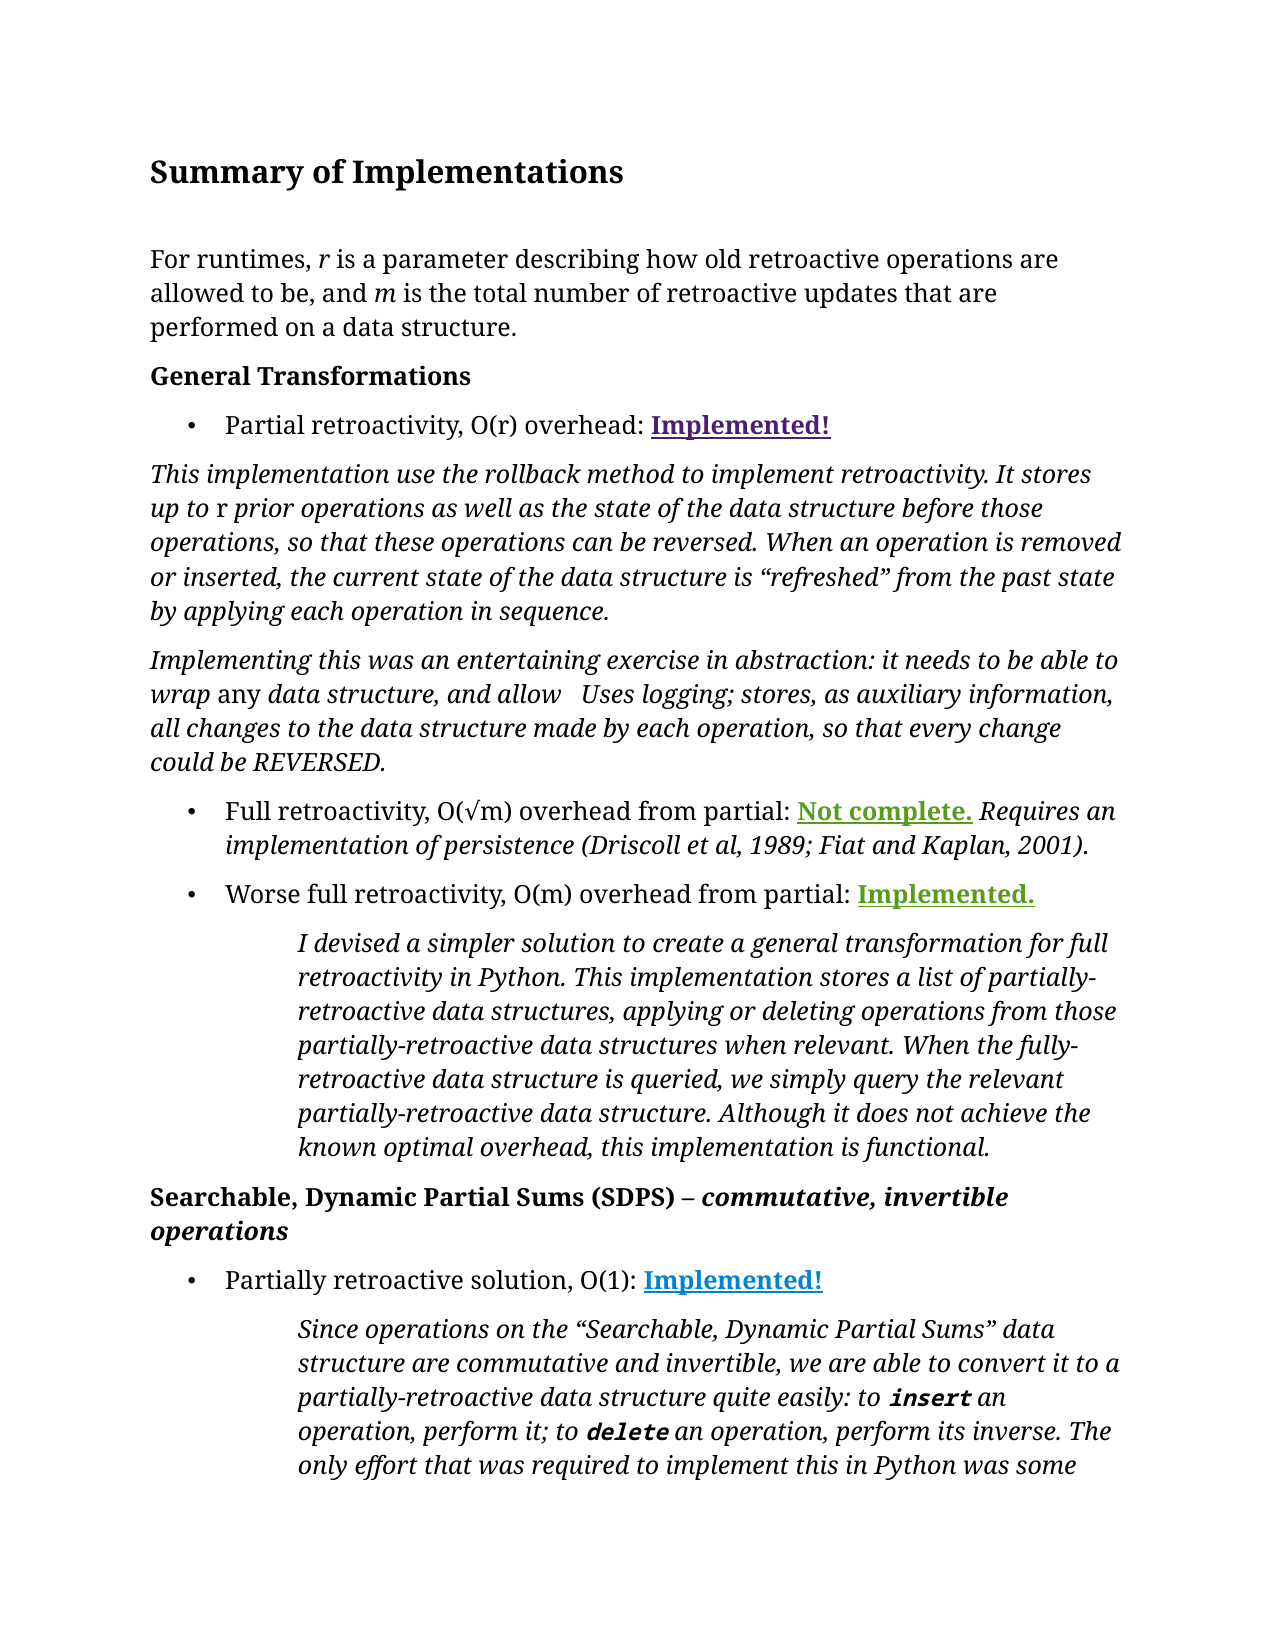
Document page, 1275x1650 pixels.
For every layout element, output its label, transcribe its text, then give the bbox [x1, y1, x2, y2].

text For runtimes, r is a parameter describing how old retroactive operations are allowed to be, and m is the total number of retroactive updates that are performed on a data structure. [150, 242, 1125, 344]
list Full retroactivity, O(√m) overhead from partial: Not complete. Requires an implementation of persistence (Driscoll et al, 1989; Fiat and Kaplan, 2001). [187, 793, 1125, 862]
list Worse full retroactivity, O(m) overhead from partial: Implemented. [187, 877, 1125, 911]
text Searchable, Dynamic Partial Sums (SDPS) – commutative, invertible operations [150, 1179, 1125, 1247]
text Summary of Implementations [150, 150, 1125, 227]
text This implementation use the rollback method to implement retroactivity. It stores up to r prior operations as well as the state of the data structure before those operations, so that these operations can be reversed. When an operation is removed or inserted, the current state of the data structure is “refreshed” from the past state by applying each operation in sequence. [150, 457, 1125, 627]
text Implementing this was an entertaining exercise in abstraction: it needs to be able to wrap any data structure, and allow Uses logging; stores, as auxiliary information, all changes to the data structure made by each operation, so that every change could be REVERSED. [150, 642, 1125, 778]
text Since operations on the “Searchable, Dynamic Partial Sums” data structure are commutative and invertible, we are able to convert it to a partially-retroactive data structure quite easily: to insert an operation, perform it; to delete an operation, perform its inverse. The only effort that was required to implement this in Python was some [298, 1311, 1125, 1482]
text I devised a simpler solution to create a general transformation for full retroactivity in Python. This implementation stores a list of partially-retroactive data structures, applying or deleting operations from those partially-retroactive data structures when relevant. When the fully-retroactive data structure is queried, we simply query the relevant partially-retroactive data structure. Although it does not achieve the known optimal overhead, this implementation is functional. [298, 926, 1125, 1164]
list Partially retroactive solution, O(1): Implemented! [187, 1262, 1125, 1296]
list Partial retroactivity, O(r) overhead: Implemented! [187, 408, 1125, 442]
text General Transformations [150, 359, 1125, 393]
